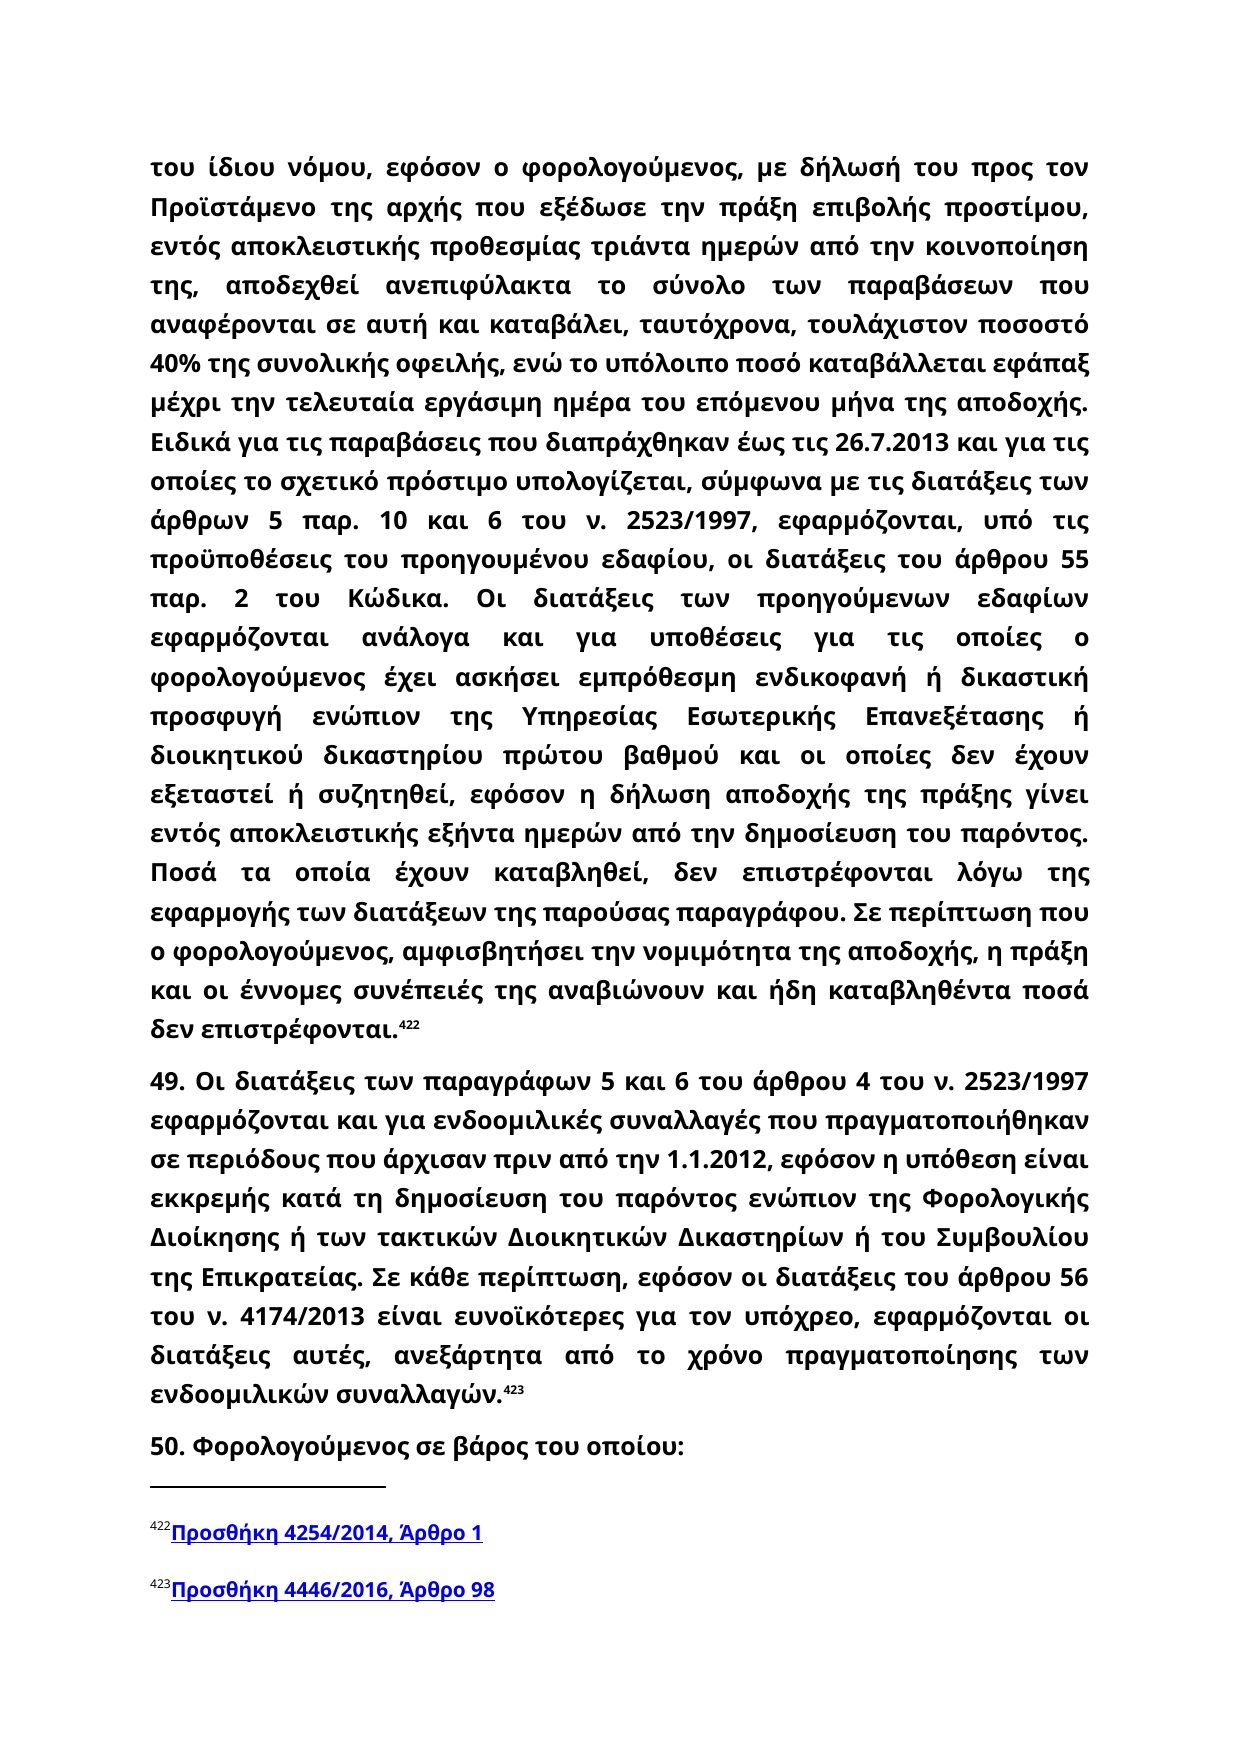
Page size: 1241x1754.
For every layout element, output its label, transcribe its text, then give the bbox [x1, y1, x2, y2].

text Προσθήκη 4446/2016, Άρθρο 98 [150, 1576, 1090, 1604]
text του ίδιου νόμου, εφόσον ο φορολογούμενος, με δήλωσή του προς τον Προϊστάμενο της αρχής που εξέδωσε την πράξη επιβολής προστίμου, εντός αποκλειστικής προθεσμίας τριάντα ημερών από την κοινοποίηση της, αποδεχθεί ανεπιφύλακτα το σύνολο των παραβάσεων που αναφέρονται σε αυτή και καταβάλει, ταυτόχρονα, τουλάχιστον ποσοστό 40% της συνολικής οφειλής, ενώ το υπόλοιπο ποσό καταβάλλεται εφάπαξ μέχρι την τελευταία εργάσιμη ημέρα του επόμενου μήνα της αποδοχής. Ειδικά για τις παραβάσεις που διαπράχθηκαν έως τις 26.7.2013 και για τις οποίες το σχετικό πρόστιμο υπολογίζεται, σύμφωνα με τις διατάξεις των άρθρων 5 παρ. 10 και 6 του ν. 2523/1997, εφαρμόζονται, υπό τις προϋποθέσεις του προηγουμένου εδαφίου, οι διατάξεις του άρθρου 55 παρ. 2 του Κώδικα. Οι διατάξεις των προηγούμενων εδαφίων εφαρμόζονται ανάλογα και για υποθέσεις για τις οποίες ο φορολογούμενος έχει ασκήσει εμπρόθεσμη ενδικοφανή ή δικαστική προσφυγή ενώπιον της Υπηρεσίας Εσωτερικής Επανεξέτασης ή διοικητικού δικαστηρίου πρώτου βαθμού και οι οποίες δεν έχουν εξεταστεί ή συζητηθεί, εφόσον η δήλωση αποδοχής της πράξης γίνει εντός αποκλειστικής εξήντα ημερών από την δημοσίευση του παρόντος. Ποσά τα οποία έχουν καταβληθεί, δεν επιστρέφονται λόγω της εφαρμογής των διατάξεων της παρούσας παραγράφου. Σε περίπτωση που ο φορολογούμενος, αμφισβητήσει την νομιμότητα της αποδοχής, η πράξη και οι έννομες συνέπειές της αναβιώνουν και ήδη καταβληθέντα ποσά δεν επιστρέφονται. [150, 150, 1090, 1046]
text Προσθήκη 4254/2014, Άρθρο 1 [150, 1518, 1090, 1546]
text 49. Οι διατάξεις των παραγράφων 5 και 6 του άρθρου 4 του ν. 2523/1997 εφαρμόζονται και για ενδοομιλικές συναλλαγές που πραγματοποιήθηκαν σε περιόδους που άρχισαν πριν από την 1.1.2012, εφόσον η υπόθεση είναι εκκρεμής κατά τη δημοσίευση του παρόντος ενώπιον της Φορολογικής Διοίκησης ή των τακτικών Διοικητικών Δικαστηρίων ή του Συμβουλίου της Επικρατείας. Σε κάθε περίπτωση, εφόσον οι διατάξεις του άρθρου 56 του ν. 4174/2013 είναι ευνοϊκότερες για τον υπόχρεο, εφαρμόζονται οι διατάξεις αυτές, ανεξάρτητα από το χρόνο πραγματοποίησης των ενδοομιλικών συναλλαγών. [150, 1063, 1090, 1411]
text 50. Φορολογούμενος σε βάρος του οποίου: [150, 1428, 1090, 1462]
